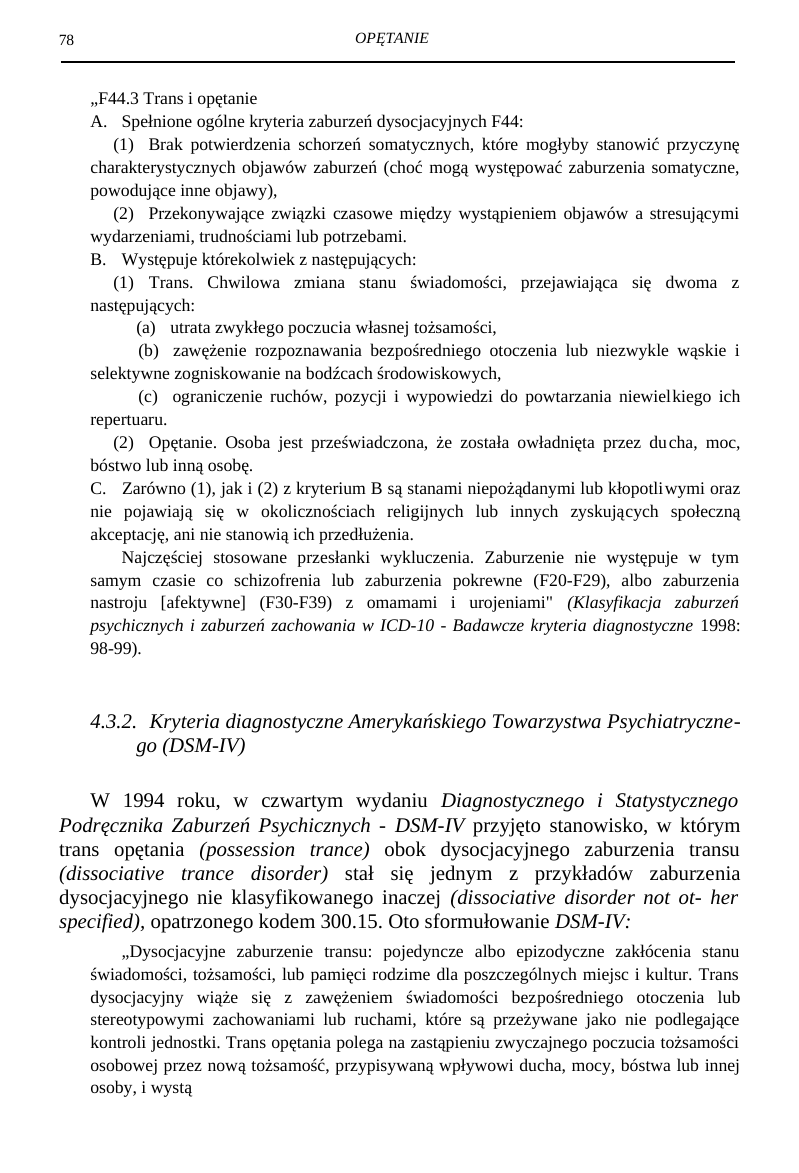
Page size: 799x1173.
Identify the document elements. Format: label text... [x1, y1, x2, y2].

text „F44.3 Trans i opętanie [59, 88, 740, 108]
list Zarówno (1), jak i (2) z kryterium B są stanami niepożądanymi lub kłopotli­wymi oraz nie pojawiają się w okolicznościach religijnych lub innych zyskują­cych społeczną akceptację, ani nie stanowią ich przedłużenia. [90, 478, 740, 544]
list Opętanie. Osoba jest przeświadczona, że została owładnięta przez du­cha, moc, bóstwo lub inną osobę. [90, 432, 740, 475]
text Najczęściej stosowane przesłanki wykluczenia. Zaburzenie nie występuje w tym samym czasie co schizofrenia lub zaburzenia pokrewne (F20-F29), albo zaburzenia nastroju [afektywne] (F30-F39) z omamami i urojeniami" (Klasyfi­kacja zaburzeń psychicznych i zaburzeń zachowania w ICD-10 - Badawcze kryteria diagnostyczne 1998: 98-99). [90, 547, 740, 658]
text 78 [58, 31, 80, 49]
text OPĘTANIE [355, 29, 442, 47]
text „Dysocjacyjne zaburzenie transu: pojedyncze albo epizodyczne zakłócenia stanu świadomości, tożsamości, lub pamięci rodzime dla poszczególnych miejsc i kultur. Trans dysocjacyjny wiąże się z zawężeniem świadomości bez­pośredniego otoczenia lub stereotypowymi zachowaniami lub ruchami, które są przeżywane jako nie podlegające kontroli jednostki. Trans opętania polega na zastąpieniu zwyczajnego poczucia tożsamości osobowej przez nową tożsa­mość, przypisywaną wpływowi ducha, mocy, bóstwa lub innej osoby, i wystą­ [90, 941, 740, 1098]
list Przekonywające związki czasowe między wystąpieniem objawów a stresującymi wydarzeniami, trudnościami lub potrzebami. [90, 203, 740, 246]
list Kryteria diagnostyczne Amerykańskiego Towarzystwa Psychiatryczne­go (DSM-IV) [90, 709, 740, 757]
list Brak potwierdzenia schorzeń somatycznych, które mogłyby stanowić przyczynę charakterystycznych objawów zaburzeń (choć mogą występować zaburzenia somatyczne, powodujące inne objawy), [90, 134, 740, 200]
list ograniczenie ruchów, pozycji i wypowiedzi do powtarzania niewiel­kiego ich repertuaru. [90, 386, 740, 429]
list utrata zwykłego poczucia własnej tożsamości, [59, 317, 740, 338]
text W 1994 roku, w czwartym wydaniu Diagnostycznego i Statystycznego Podręcznika Zaburzeń Psychicznych - DSM-IV przyjęto stanowisko, w któ­rym trans opętania (possession trance) obok dysocjacyjnego zaburzenia transu (dissociative trance disorder) stał się jednym z przykładów zaburze­nia dysocjacyjnego nie klasyfikowanego inaczej (dissociative disorder not ot- her specified), opatrzonego kodem 300.15. Oto sformułowanie DSM-IV: [59, 788, 740, 933]
list Spełnione ogólne kryteria zaburzeń dysocjacyjnych F44: [59, 111, 740, 131]
list Występuje którekolwiek z następujących: [59, 249, 740, 269]
list zawężenie rozpoznawania bezpośredniego otoczenia lub niezwykle wąskie i selektywne zogniskowanie na bodźcach środowiskowych, [90, 340, 740, 383]
list Trans. Chwilowa zmiana stanu świadomości, przejawiająca się dwoma z następujących: [90, 272, 740, 315]
